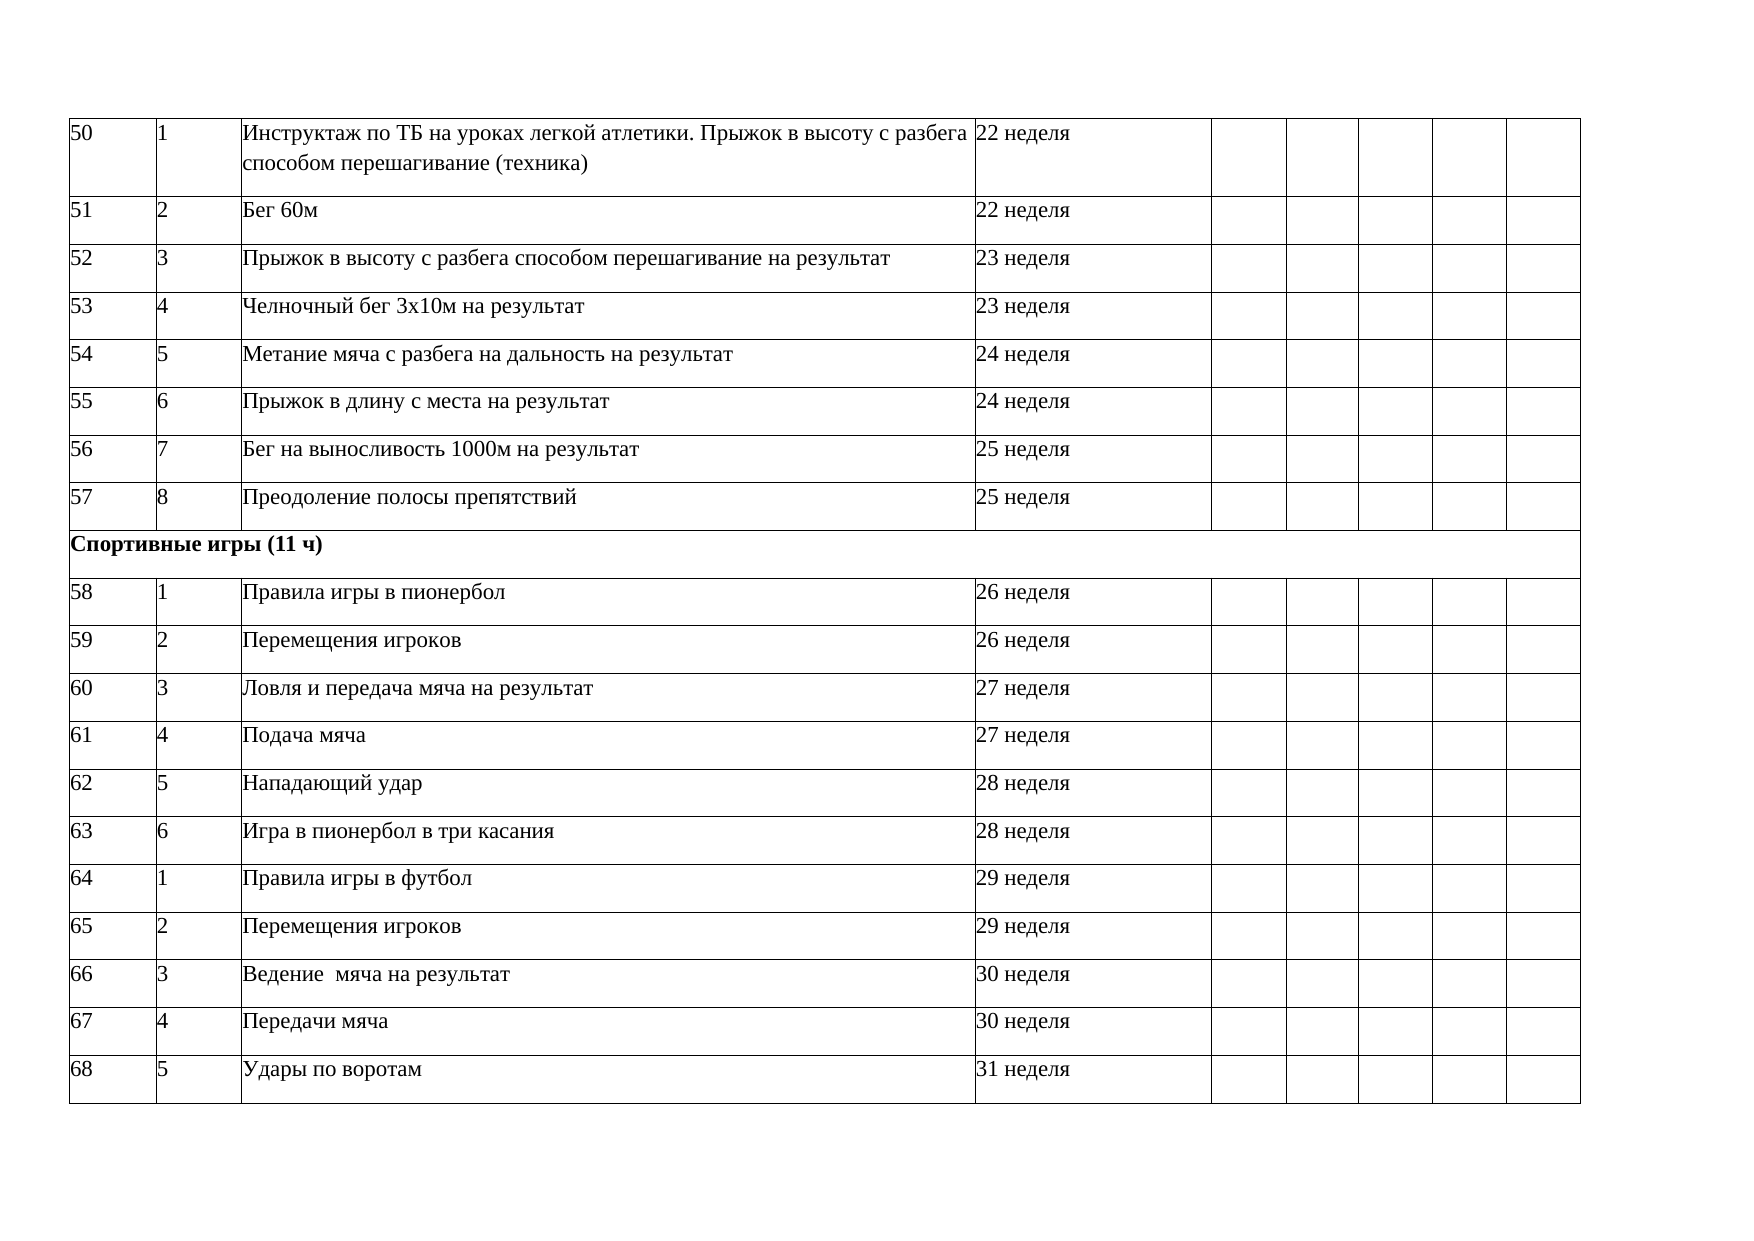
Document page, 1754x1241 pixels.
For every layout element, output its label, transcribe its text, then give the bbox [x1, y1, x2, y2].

table_cell 3 [157, 245, 241, 291]
table_cell [1359, 245, 1432, 291]
table_cell [1736, 482, 1754, 530]
table_cell 27 неделя [976, 722, 1211, 768]
table_cell 7 [157, 436, 241, 482]
table_cell 25 неделя [976, 483, 1211, 530]
table_cell Игра в пионербол в три касания [242, 817, 975, 864]
table_cell [1359, 960, 1432, 1007]
table_cell [1359, 293, 1432, 339]
table_cell [1736, 291, 1754, 339]
table_cell [1507, 579, 1580, 625]
table_cell [1606, 721, 1736, 768]
table_cell [1606, 196, 1736, 244]
table_cell [1606, 912, 1736, 959]
table_cell [1507, 483, 1580, 530]
table_cell Правила игры в пионербол [242, 579, 975, 625]
table_cell [1507, 293, 1580, 339]
table_cell [1581, 387, 1606, 434]
table_cell [1433, 1056, 1506, 1102]
table_cell Прыжок в длину с места на результат [242, 388, 975, 434]
table_cell [1581, 1007, 1606, 1055]
table_cell Инструктаж по ТБ на уроках легкой атлетики. Прыжок в высоту с разбега способом перешагивание (техника) [242, 119, 975, 196]
table_cell Прыжок в высоту с разбега способом перешагивание на результат [242, 245, 975, 291]
table_cell [1287, 245, 1358, 291]
table_cell [1287, 865, 1358, 912]
table_cell [1736, 1007, 1754, 1055]
table_cell [1736, 435, 1754, 482]
table_cell [1287, 722, 1358, 768]
table_cell [1736, 912, 1754, 959]
table_cell 27 неделя [976, 674, 1211, 721]
table_cell [1359, 865, 1432, 912]
table_cell [1359, 1056, 1432, 1102]
table_cell [1581, 291, 1606, 339]
table_cell [1433, 119, 1506, 196]
table_cell [1287, 340, 1358, 387]
table_cell 63 [70, 817, 156, 864]
table_cell [1287, 960, 1358, 1007]
table_cell 3 [157, 674, 241, 721]
table_cell [1581, 816, 1606, 864]
table_cell [1287, 436, 1358, 482]
table_cell [1212, 340, 1286, 387]
table_cell 2 [157, 913, 241, 959]
table_cell 61 [70, 722, 156, 768]
table_cell 1 [157, 119, 241, 196]
table_cell [1507, 913, 1580, 959]
table_cell [1581, 578, 1606, 625]
table_cell 26 неделя [976, 626, 1211, 673]
table_cell [1287, 817, 1358, 864]
table_cell [1736, 387, 1754, 434]
table_cell [1433, 626, 1506, 673]
table_cell [1433, 197, 1506, 244]
table_cell [1606, 1007, 1736, 1055]
table_cell [1287, 388, 1358, 434]
table_cell [1507, 626, 1580, 673]
table_cell 1 [157, 579, 241, 625]
table_cell [1736, 118, 1754, 196]
table_cell 25 неделя [976, 436, 1211, 482]
table_cell [1736, 625, 1754, 673]
table_cell [1581, 530, 1606, 578]
table_cell [1212, 674, 1286, 721]
table_cell [1212, 1008, 1286, 1055]
table_cell [1287, 770, 1358, 816]
table_cell 24 неделя [976, 388, 1211, 434]
table_cell [1581, 959, 1606, 1007]
table_cell [1606, 339, 1736, 387]
table_cell 29 неделя [976, 913, 1211, 959]
table_cell 28 неделя [976, 817, 1211, 864]
table_cell [1606, 673, 1736, 721]
table_cell Бег 60м [242, 197, 975, 244]
table_cell [1287, 119, 1358, 196]
table_cell [1736, 959, 1754, 1007]
table_cell Передачи мяча [242, 1008, 975, 1055]
table_cell [1359, 483, 1432, 530]
table_cell [1287, 913, 1358, 959]
table_cell [1581, 721, 1606, 768]
table_cell [1581, 482, 1606, 530]
table_cell 52 [70, 245, 156, 291]
table_cell [1212, 770, 1286, 816]
table_cell Удары по воротам [242, 1056, 975, 1102]
table_cell [1212, 626, 1286, 673]
table_cell [1433, 293, 1506, 339]
table_cell 6 [157, 817, 241, 864]
table_cell [1581, 339, 1606, 387]
table_cell 65 [70, 913, 156, 959]
table_cell [1581, 1055, 1606, 1102]
table_cell [1433, 960, 1506, 1007]
table_cell [1581, 435, 1606, 482]
table_cell [1606, 1055, 1736, 1102]
table_cell [1581, 625, 1606, 673]
table_cell [1736, 1055, 1754, 1102]
table_cell [1606, 387, 1736, 434]
table_cell [1212, 293, 1286, 339]
table_cell 2 [157, 197, 241, 244]
table_cell 5 [157, 770, 241, 816]
table_cell [1287, 626, 1358, 673]
table_cell 30 неделя [976, 960, 1211, 1007]
table_cell [1212, 119, 1286, 196]
table_cell Спортивные игры (11 ч) [70, 531, 1580, 578]
table_cell 6 [157, 388, 241, 434]
table_cell 22 неделя [976, 119, 1211, 196]
table_cell [1359, 388, 1432, 434]
table_cell 22 неделя [976, 197, 1211, 244]
table_cell [1507, 119, 1580, 196]
table_cell [1433, 388, 1506, 434]
table_cell 3 [157, 960, 241, 1007]
table_cell [1606, 625, 1736, 673]
table_cell [1606, 530, 1736, 578]
table_cell [1359, 626, 1432, 673]
table_cell [1212, 388, 1286, 434]
table_cell 57 [70, 483, 156, 530]
table_cell 54 [70, 340, 156, 387]
table_cell [1507, 388, 1580, 434]
table_cell [1606, 291, 1736, 339]
table_cell 64 [70, 865, 156, 912]
table_cell [1287, 293, 1358, 339]
table_cell [1212, 960, 1286, 1007]
table_cell [1359, 817, 1432, 864]
table_cell [1433, 483, 1506, 530]
table_cell [1359, 436, 1432, 482]
table_cell [1736, 864, 1754, 912]
table_cell [1287, 483, 1358, 530]
table_cell [1606, 578, 1736, 625]
table_cell 24 неделя [976, 340, 1211, 387]
table_cell [1359, 722, 1432, 768]
table_cell [1581, 244, 1606, 291]
table_cell [1507, 340, 1580, 387]
table_cell [1433, 817, 1506, 864]
table_cell 23 неделя [976, 245, 1211, 291]
table_cell [1606, 244, 1736, 291]
table_cell 66 [70, 960, 156, 1007]
table_cell [1581, 864, 1606, 912]
table_cell [1581, 769, 1606, 816]
table_cell [1287, 1056, 1358, 1102]
table_cell [1212, 913, 1286, 959]
table_cell [1433, 722, 1506, 768]
table_cell [1287, 674, 1358, 721]
table_cell 28 неделя [976, 770, 1211, 816]
table_cell Нападающий удар [242, 770, 975, 816]
table_cell 4 [157, 722, 241, 768]
table_cell Правила игры в футбол [242, 865, 975, 912]
table_cell Подача мяча [242, 722, 975, 768]
table_cell [1507, 960, 1580, 1007]
table_cell Метание мяча с разбега на дальность на результат [242, 340, 975, 387]
table_cell [1581, 118, 1606, 196]
table_cell [1581, 912, 1606, 959]
table_cell 58 [70, 579, 156, 625]
table_cell Преодоление полосы препятствий [242, 483, 975, 530]
table_cell 55 [70, 388, 156, 434]
table_cell [1433, 674, 1506, 721]
table_cell [1507, 245, 1580, 291]
table_cell 2 [157, 626, 241, 673]
table_cell 4 [157, 1008, 241, 1055]
table_cell 62 [70, 770, 156, 816]
table_cell [1581, 673, 1606, 721]
table_cell [1287, 579, 1358, 625]
table_cell [1606, 959, 1736, 1007]
table_cell 67 [70, 1008, 156, 1055]
table_cell [1736, 339, 1754, 387]
table_cell [1359, 913, 1432, 959]
table_cell [1736, 578, 1754, 625]
table_cell [1507, 674, 1580, 721]
table_cell [1359, 340, 1432, 387]
table_cell [1507, 770, 1580, 816]
table_cell 51 [70, 197, 156, 244]
table_cell [1736, 721, 1754, 768]
table_cell Перемещения игроков [242, 626, 975, 673]
table_cell [1359, 579, 1432, 625]
table_cell [1212, 865, 1286, 912]
table_cell [1212, 817, 1286, 864]
table_cell [1359, 119, 1432, 196]
table_cell 68 [70, 1056, 156, 1102]
table_cell [1433, 913, 1506, 959]
table_cell [1736, 673, 1754, 721]
table_cell [1212, 1056, 1286, 1102]
table_cell [1736, 244, 1754, 291]
table_cell [1606, 482, 1736, 530]
table_cell 30 неделя [976, 1008, 1211, 1055]
table_cell 31 неделя [976, 1056, 1211, 1102]
table_cell 5 [157, 1056, 241, 1102]
table_cell 23 неделя [976, 293, 1211, 339]
table_cell [1606, 769, 1736, 816]
table_cell [1212, 483, 1286, 530]
table_cell [1287, 1008, 1358, 1055]
table_cell 53 [70, 293, 156, 339]
table_cell [1212, 579, 1286, 625]
table_cell [1736, 196, 1754, 244]
table_cell [1359, 197, 1432, 244]
table_cell [1433, 245, 1506, 291]
table_cell [1736, 816, 1754, 864]
table_cell Ловля и передача мяча на результат [242, 674, 975, 721]
table_cell [1433, 770, 1506, 816]
table_cell [1736, 769, 1754, 816]
table_cell [1507, 1008, 1580, 1055]
table_cell 29 неделя [976, 865, 1211, 912]
table_cell [1359, 770, 1432, 816]
table_cell Челночный бег 3х10м на результат [242, 293, 975, 339]
table_cell [1433, 579, 1506, 625]
table_cell Перемещения игроков [242, 913, 975, 959]
table_cell [1287, 197, 1358, 244]
table_cell 56 [70, 436, 156, 482]
table_cell [1736, 530, 1754, 578]
table_cell [1507, 197, 1580, 244]
table_cell [1433, 865, 1506, 912]
table_cell 26 неделя [976, 579, 1211, 625]
table_cell Ведение мяча на результат [242, 960, 975, 1007]
table_cell 1 [157, 865, 241, 912]
table_cell [1581, 196, 1606, 244]
table_cell [1507, 817, 1580, 864]
table_cell [1606, 816, 1736, 864]
table_cell [1606, 435, 1736, 482]
table_cell [1359, 1008, 1432, 1055]
table_cell 4 [157, 293, 241, 339]
table_cell [1433, 436, 1506, 482]
table_cell [1507, 722, 1580, 768]
table_cell [1212, 197, 1286, 244]
table_cell 8 [157, 483, 241, 530]
table_cell [1433, 1008, 1506, 1055]
table_cell [1433, 340, 1506, 387]
table_cell [1507, 1056, 1580, 1102]
table_cell [1212, 245, 1286, 291]
table_cell 59 [70, 626, 156, 673]
table_cell [1606, 864, 1736, 912]
table_cell 60 [70, 674, 156, 721]
table_cell [1212, 436, 1286, 482]
table_cell 50 [70, 119, 156, 196]
table_cell Бег на выносливость 1000м на результат [242, 436, 975, 482]
table_cell 5 [157, 340, 241, 387]
table_cell [1212, 722, 1286, 768]
table_cell [1359, 674, 1432, 721]
table_cell [1606, 118, 1736, 196]
table_cell [1507, 436, 1580, 482]
table_cell [1507, 865, 1580, 912]
